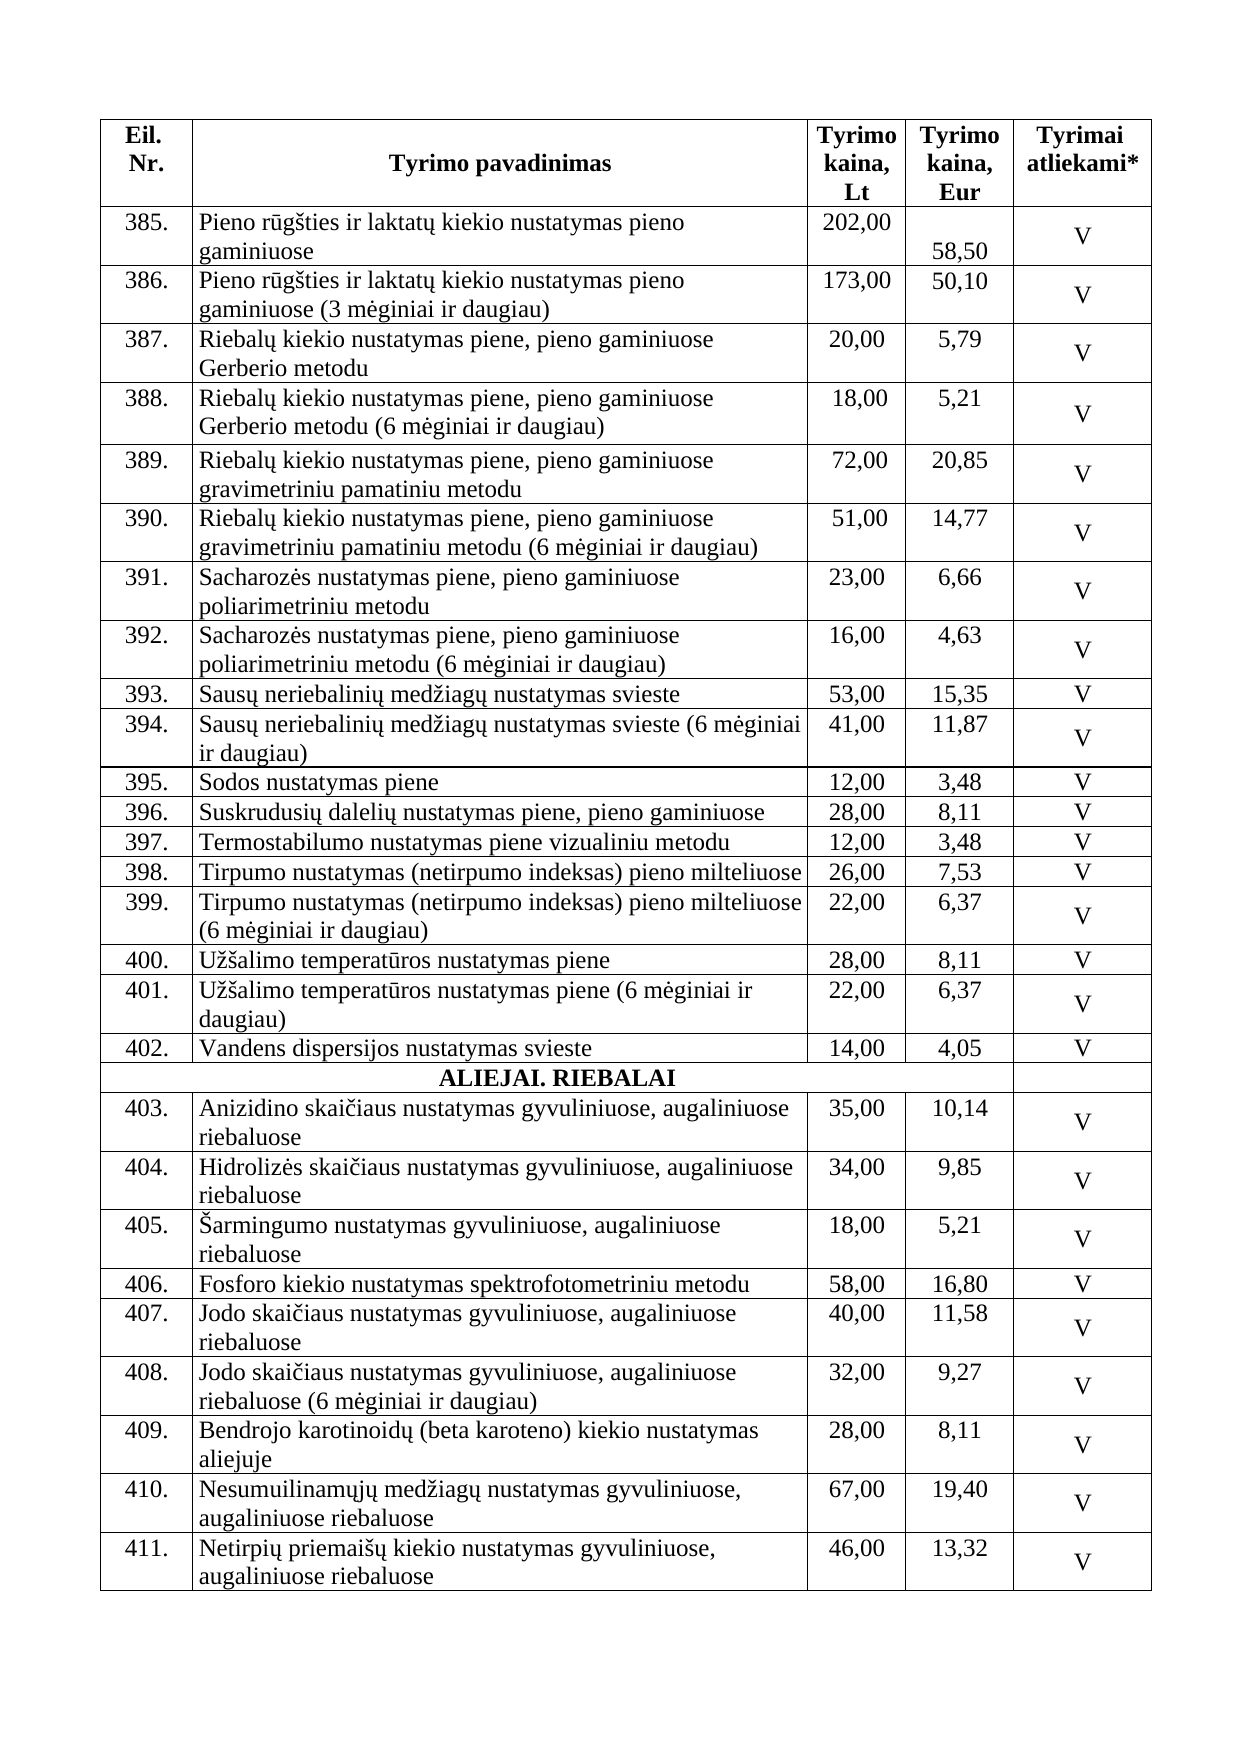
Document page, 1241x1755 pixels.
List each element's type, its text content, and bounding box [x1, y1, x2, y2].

table_header Tyrimo kaina, Lt [808, 120, 905, 206]
table_cell Užšalimo temperatūros nustatymas piene [193, 945, 807, 974]
table_cell V [1014, 1416, 1151, 1473]
table_header Tyrimo kaina, Eur [906, 120, 1013, 206]
table_cell Riebalų kiekio nustatymas piene, pieno gaminiuose gravimetriniu pamatiniu metodu (6 mėginiai ir daugiau) [193, 504, 807, 561]
table_cell 18,00 [808, 383, 905, 444]
table_cell 72,00 [808, 445, 905, 502]
table_cell Šarmingumo nustatymas gyvuliniuose, augaliniuose riebaluose [193, 1210, 807, 1268]
table_cell V [1014, 621, 1151, 678]
table_cell Riebalų kiekio nustatymas piene, pieno gaminiuose gravimetriniu pamatiniu metodu [193, 445, 807, 502]
table_cell 8,11 [906, 797, 1013, 826]
table_cell V [1014, 975, 1151, 1032]
table_cell 51,00 [808, 504, 905, 561]
table_cell 3,48 [906, 827, 1013, 856]
table_cell 14,00 [808, 1034, 905, 1062]
table_cell Sausų neriebalinių medžiagų nustatymas svieste [193, 679, 807, 708]
table_cell V [1014, 679, 1151, 708]
table_cell 5,21 [906, 383, 1013, 444]
table_cell V [1014, 827, 1151, 856]
table_cell 16,00 [808, 621, 905, 678]
table_header Tyrimo pavadinimas [193, 120, 807, 206]
table_cell V [1014, 945, 1151, 974]
table_cell V [1014, 266, 1151, 323]
table_cell 18,00 [808, 1210, 905, 1268]
table_cell 11,58 [906, 1299, 1013, 1356]
table_cell 402. [101, 1034, 192, 1062]
table_cell Sodos nustatymas piene [193, 768, 807, 796]
table_cell 53,00 [808, 679, 905, 708]
table_cell Netirpių priemaišų kiekio nustatymas gyvuliniuose, augaliniuose riebaluose [193, 1533, 807, 1590]
table_cell Bendrojo karotinoidų (beta karoteno) kiekio nustatymas aliejuje [193, 1416, 807, 1473]
table_cell 22,00 [808, 975, 905, 1032]
table_cell 58,00 [808, 1269, 905, 1297]
table_cell V [1014, 504, 1151, 561]
table_cell 398. [101, 857, 192, 886]
table_cell 395. [101, 768, 192, 796]
table_cell V [1014, 383, 1151, 444]
table_cell 404. [101, 1152, 192, 1209]
table_cell 34,00 [808, 1152, 905, 1209]
table_cell Tirpumo nustatymas (netirpumo indeksas) pieno milteliuose [193, 857, 807, 886]
table_cell Užšalimo temperatūros nustatymas piene (6 mėginiai ir daugiau) [193, 975, 807, 1032]
table_cell V [1014, 1269, 1151, 1297]
table_cell Fosforo kiekio nustatymas spektrofotometriniu metodu [193, 1269, 807, 1297]
table_cell 28,00 [808, 945, 905, 974]
table_cell 408. [101, 1357, 192, 1414]
table_cell 12,00 [808, 768, 905, 796]
table_cell 5,79 [906, 324, 1013, 382]
table_header Tyrimai atliekami* [1014, 120, 1151, 206]
table_cell 6,37 [906, 887, 1013, 944]
table_cell 28,00 [808, 797, 905, 826]
table_cell 403. [101, 1093, 192, 1151]
table_cell 393. [101, 679, 192, 708]
table_cell 400. [101, 945, 192, 974]
table_cell 15,35 [906, 679, 1013, 708]
table_cell 385. [101, 207, 192, 264]
table_cell V [1014, 887, 1151, 944]
table_cell 9,27 [906, 1357, 1013, 1414]
table_cell 202,00 [808, 207, 905, 264]
table_cell 14,77 [906, 504, 1013, 561]
table_cell Tirpumo nustatymas (netirpumo indeksas) pieno milteliuose (6 mėginiai ir daugiau) [193, 887, 807, 944]
table_cell 28,00 [808, 1416, 905, 1473]
table_cell 396. [101, 797, 192, 826]
table_cell 397. [101, 827, 192, 856]
table_cell Nesumuilinamųjų medžiagų nustatymas gyvuliniuose, augaliniuose riebaluose [193, 1474, 807, 1532]
table_cell 11,87 [906, 709, 1013, 766]
table_cell 26,00 [808, 857, 905, 886]
table_cell V [1014, 768, 1151, 796]
table_cell 6,66 [906, 562, 1013, 619]
table_cell 3,48 [906, 768, 1013, 796]
table_cell V [1014, 1357, 1151, 1414]
table_cell 67,00 [808, 1474, 905, 1532]
table_cell 46,00 [808, 1533, 905, 1590]
table_cell V [1014, 797, 1151, 826]
table_cell V [1014, 445, 1151, 502]
table_cell V [1014, 1299, 1151, 1356]
table_cell 406. [101, 1269, 192, 1297]
table_cell 9,85 [906, 1152, 1013, 1209]
table_cell Jodo skaičiaus nustatymas gyvuliniuose, augaliniuose riebaluose [193, 1299, 807, 1356]
table_cell 8,11 [906, 945, 1013, 974]
table_cell 41,00 [808, 709, 905, 766]
table_cell 4,05 [906, 1034, 1013, 1062]
table_cell 399. [101, 887, 192, 944]
table_cell 410. [101, 1474, 192, 1532]
table_cell Sausų neriebalinių medžiagų nustatymas svieste (6 mėginiai ir daugiau) [193, 709, 807, 766]
table_cell 388. [101, 383, 192, 444]
table_cell Riebalų kiekio nustatymas piene, pieno gaminiuose Gerberio metodu [193, 324, 807, 382]
table_cell 8,11 [906, 1416, 1013, 1473]
table_cell V [1014, 857, 1151, 886]
table_cell 407. [101, 1299, 192, 1356]
table_cell V [1014, 562, 1151, 619]
table_cell 23,00 [808, 562, 905, 619]
table_cell 411. [101, 1533, 192, 1590]
table_cell 50,10 [906, 266, 1013, 323]
table_cell 386. [101, 266, 192, 323]
table_cell Suskrudusių dalelių nustatymas piene, pieno gaminiuose [193, 797, 807, 826]
table_cell ALIEJAI. RIEBALAI [101, 1063, 1013, 1092]
table_cell 389. [101, 445, 192, 502]
table_cell 401. [101, 975, 192, 1032]
table_cell V [1014, 1210, 1151, 1268]
table_cell 16,80 [906, 1269, 1013, 1297]
table_cell V [1014, 1152, 1151, 1209]
table_cell 394. [101, 709, 192, 766]
table_cell 10,14 [906, 1093, 1013, 1151]
table_cell 7,53 [906, 857, 1013, 886]
table_cell 22,00 [808, 887, 905, 944]
table_cell 20,00 [808, 324, 905, 382]
table_cell Riebalų kiekio nustatymas piene, pieno gaminiuose Gerberio metodu (6 mėginiai ir daugiau) [193, 383, 807, 444]
table_cell V [1014, 207, 1151, 264]
table_cell Pieno rūgšties ir laktatų kiekio nustatymas pieno gaminiuose (3 mėginiai ir daugiau) [193, 266, 807, 323]
table_cell 58,50 [906, 207, 1013, 264]
table_cell 390. [101, 504, 192, 561]
table_cell 35,00 [808, 1093, 905, 1151]
table_cell 4,63 [906, 621, 1013, 678]
table_cell Jodo skaičiaus nustatymas gyvuliniuose, augaliniuose riebaluose (6 mėginiai ir daugiau) [193, 1357, 807, 1414]
table_cell 19,40 [906, 1474, 1013, 1532]
table_cell Sacharozės nustatymas piene, pieno gaminiuose poliarimetriniu metodu [193, 562, 807, 619]
table_cell 13,32 [906, 1533, 1013, 1590]
table_header Eil. Nr. [101, 120, 192, 206]
table_cell V [1014, 709, 1151, 766]
table_cell Sacharozės nustatymas piene, pieno gaminiuose poliarimetriniu metodu (6 mėginiai ir daugiau) [193, 621, 807, 678]
table_cell 6,37 [906, 975, 1013, 1032]
table_cell Anizidino skaičiaus nustatymas gyvuliniuose, augaliniuose riebaluose [193, 1093, 807, 1151]
table_cell 12,00 [808, 827, 905, 856]
table_cell 387. [101, 324, 192, 382]
table_cell 173,00 [808, 266, 905, 323]
table_cell 40,00 [808, 1299, 905, 1356]
table_cell 20,85 [906, 445, 1013, 502]
table_cell V [1014, 1034, 1151, 1062]
table_cell 391. [101, 562, 192, 619]
table_cell Vandens dispersijos nustatymas svieste [193, 1034, 807, 1062]
table_cell Termostabilumo nustatymas piene vizualiniu metodu [193, 827, 807, 856]
table_cell 409. [101, 1416, 192, 1473]
table_cell Hidrolizės skaičiaus nustatymas gyvuliniuose, augaliniuose riebaluose [193, 1152, 807, 1209]
table_cell V [1014, 324, 1151, 382]
table_cell 405. [101, 1210, 192, 1268]
table_cell 5,21 [906, 1210, 1013, 1268]
table_cell [1014, 1063, 1151, 1092]
table_cell 32,00 [808, 1357, 905, 1414]
table_cell Pieno rūgšties ir laktatų kiekio nustatymas pieno gaminiuose [193, 207, 807, 264]
table_cell V [1014, 1533, 1151, 1590]
table_cell V [1014, 1474, 1151, 1532]
table_cell 392. [101, 621, 192, 678]
table_cell V [1014, 1093, 1151, 1151]
